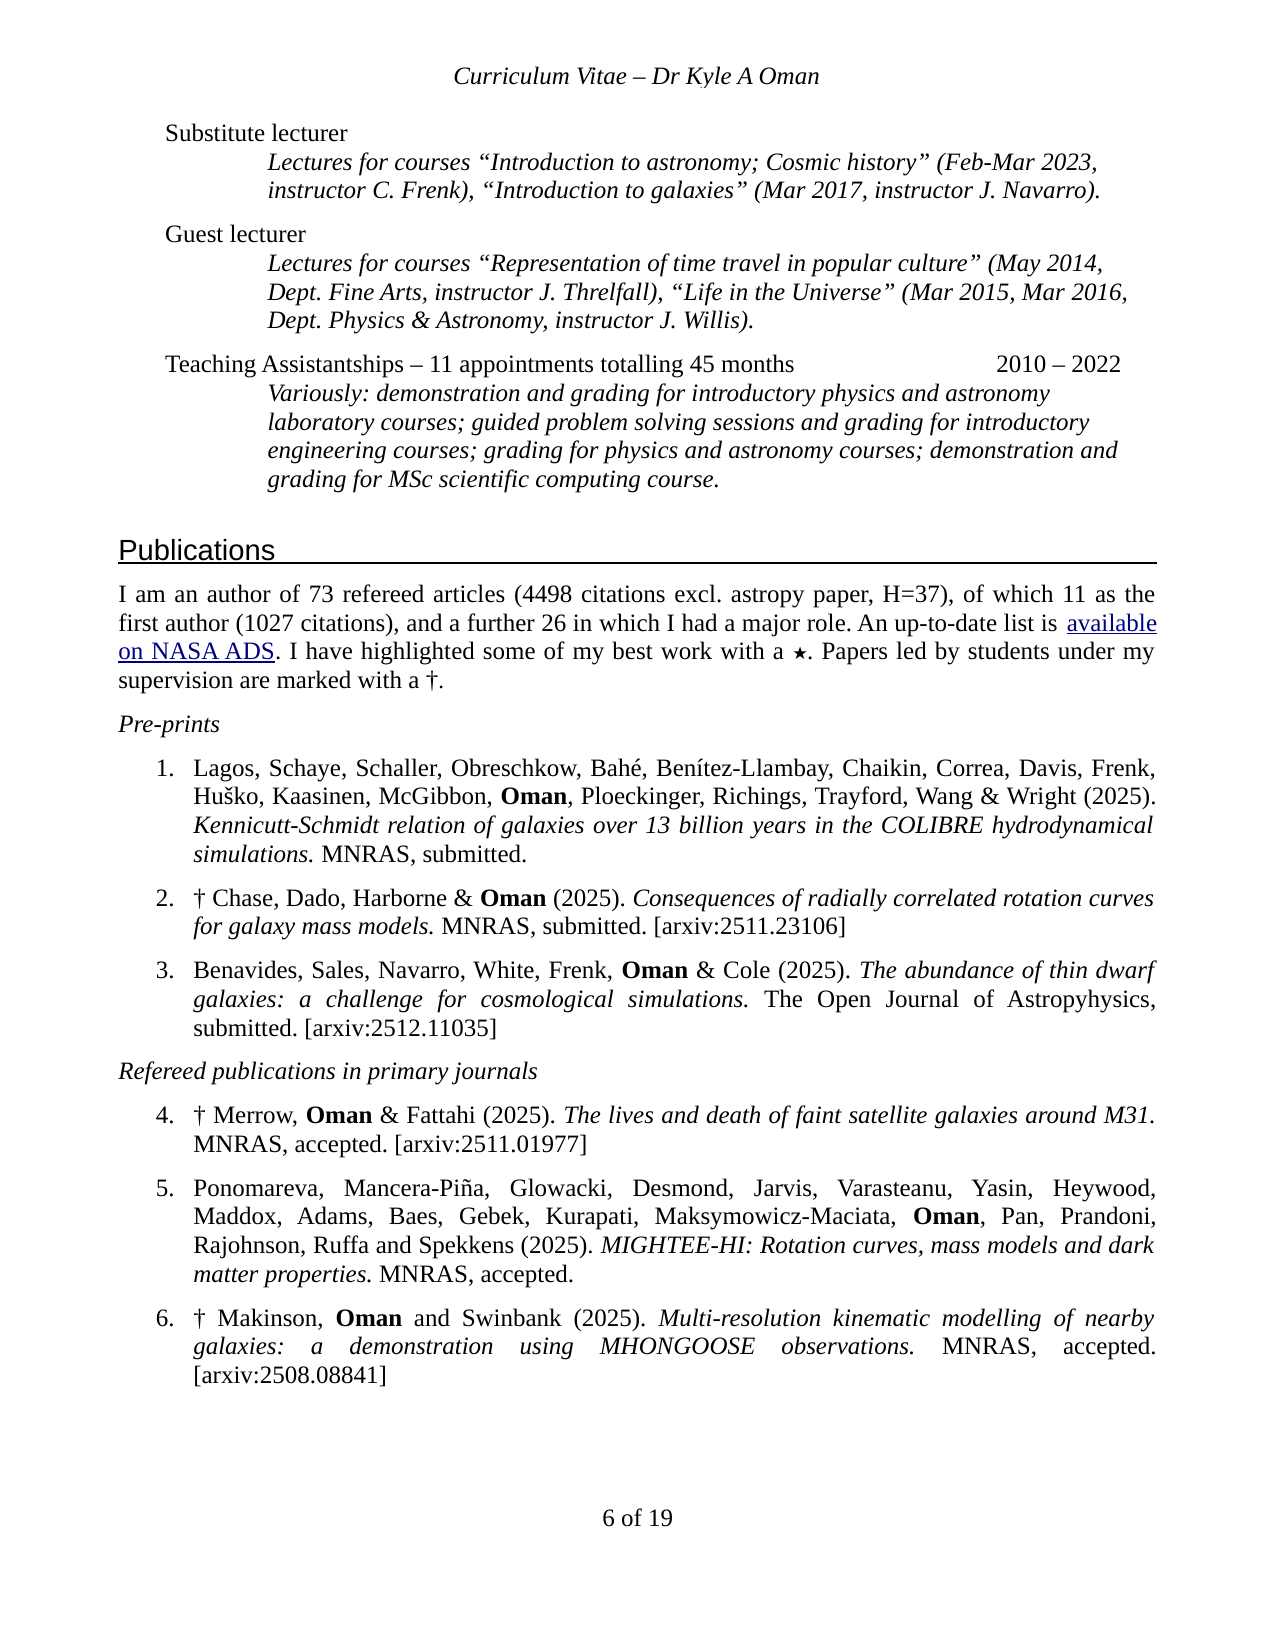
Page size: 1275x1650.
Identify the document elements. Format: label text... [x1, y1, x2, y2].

text I am an author of 73 refereed articles (4498 citations excl. astropy paper, H=37), of which 11 as the first author (1027 citations), and a further 26 in which I had a major role. An up-to-date list is available on NASA ADS. I have highlighted some of my best work with a ★. Papers led by students under my supervision are marked with a †. [118, 579, 1157, 694]
text Substitute lecturer Lectures for courses “Introduction to astronomy; Cosmic history” (Feb-Mar 2023, instructor C. Frenk), “Introduction to galaxies” (Mar 2017, instructor J. Navarro). [118, 118, 1157, 204]
subtitle Publications [118, 533, 1157, 562]
list Ponomareva, Mancera-Piña, Glowacki, Desmond, Jarvis, Varasteanu, Yasin, Heywood, Maddox, Adams, Baes, Gebek, Kurapati, Maksymowicz-Maciata, Oman, Pan, Prandoni, Rajohnson, Ruffa and Spekkens (2025). MIGHTEE-HI: Rotation curves, mass models and dark matter properties. MNRAS, accepted. [156, 1173, 1157, 1288]
text Refereed publications in primary journals [118, 1056, 1157, 1085]
text Guest lecturer Lectures for courses “Representation of time travel in popular culture” (May 2014, Dept. Fine Arts, instructor J. Threlfall), “Life in the Universe” (Mar 2015, Mar 2016, Dept. Physics & Astronomy, instructor J. Willis). [118, 219, 1157, 334]
list † Merrow, Oman & Fattahi (2025). The lives and death of faint satellite galaxies around M31. MNRAS, accepted. [arxiv:2511.01977] [156, 1100, 1157, 1158]
text Teaching Assistantships – 11 appointments totalling 45 months 2010 – 2022 Variously: demonstration and grading for introductory physics and astronomy laboratory courses; guided problem solving sessions and grading for introductory engineering courses; grading for physics and astronomy courses; demonstration and grading for MSc scientific computing course. [118, 349, 1157, 493]
list † Chase, Dado, Harborne & Oman (2025). Consequences of radially correlated rotation curves for galaxy mass models. MNRAS, submitted. [arxiv:2511.23106] [156, 883, 1157, 940]
list Benavides, Sales, Navarro, White, Frenk, Oman & Cole (2025). The abundance of thin dwarf galaxies: a challenge for cosmological simulations. The Open Journal of Astropyhysics, submitted. [arxiv:2512.11035] [156, 955, 1157, 1041]
list † Makinson, Oman and Swinbank (2025). Multi-resolution kinematic modelling of nearby galaxies: a demonstration using MHONGOOSE observations. MNRAS, accepted. [arxiv:2508.08841] [156, 1303, 1157, 1389]
text Pre-prints [118, 709, 1157, 738]
list Lagos, Schaye, Schaller, Obreschkow, Bahé, Benítez-Llambay, Chaikin, Correa, Davis, Frenk, Huško, Kaasinen, McGibbon, Oman, Ploeckinger, Richings, Trayford, Wang & Wright (2025). Kennicutt-Schmidt relation of galaxies over 13 billion years in the COLIBRE hydrodynamical simulations. MNRAS, submitted. [156, 753, 1157, 868]
